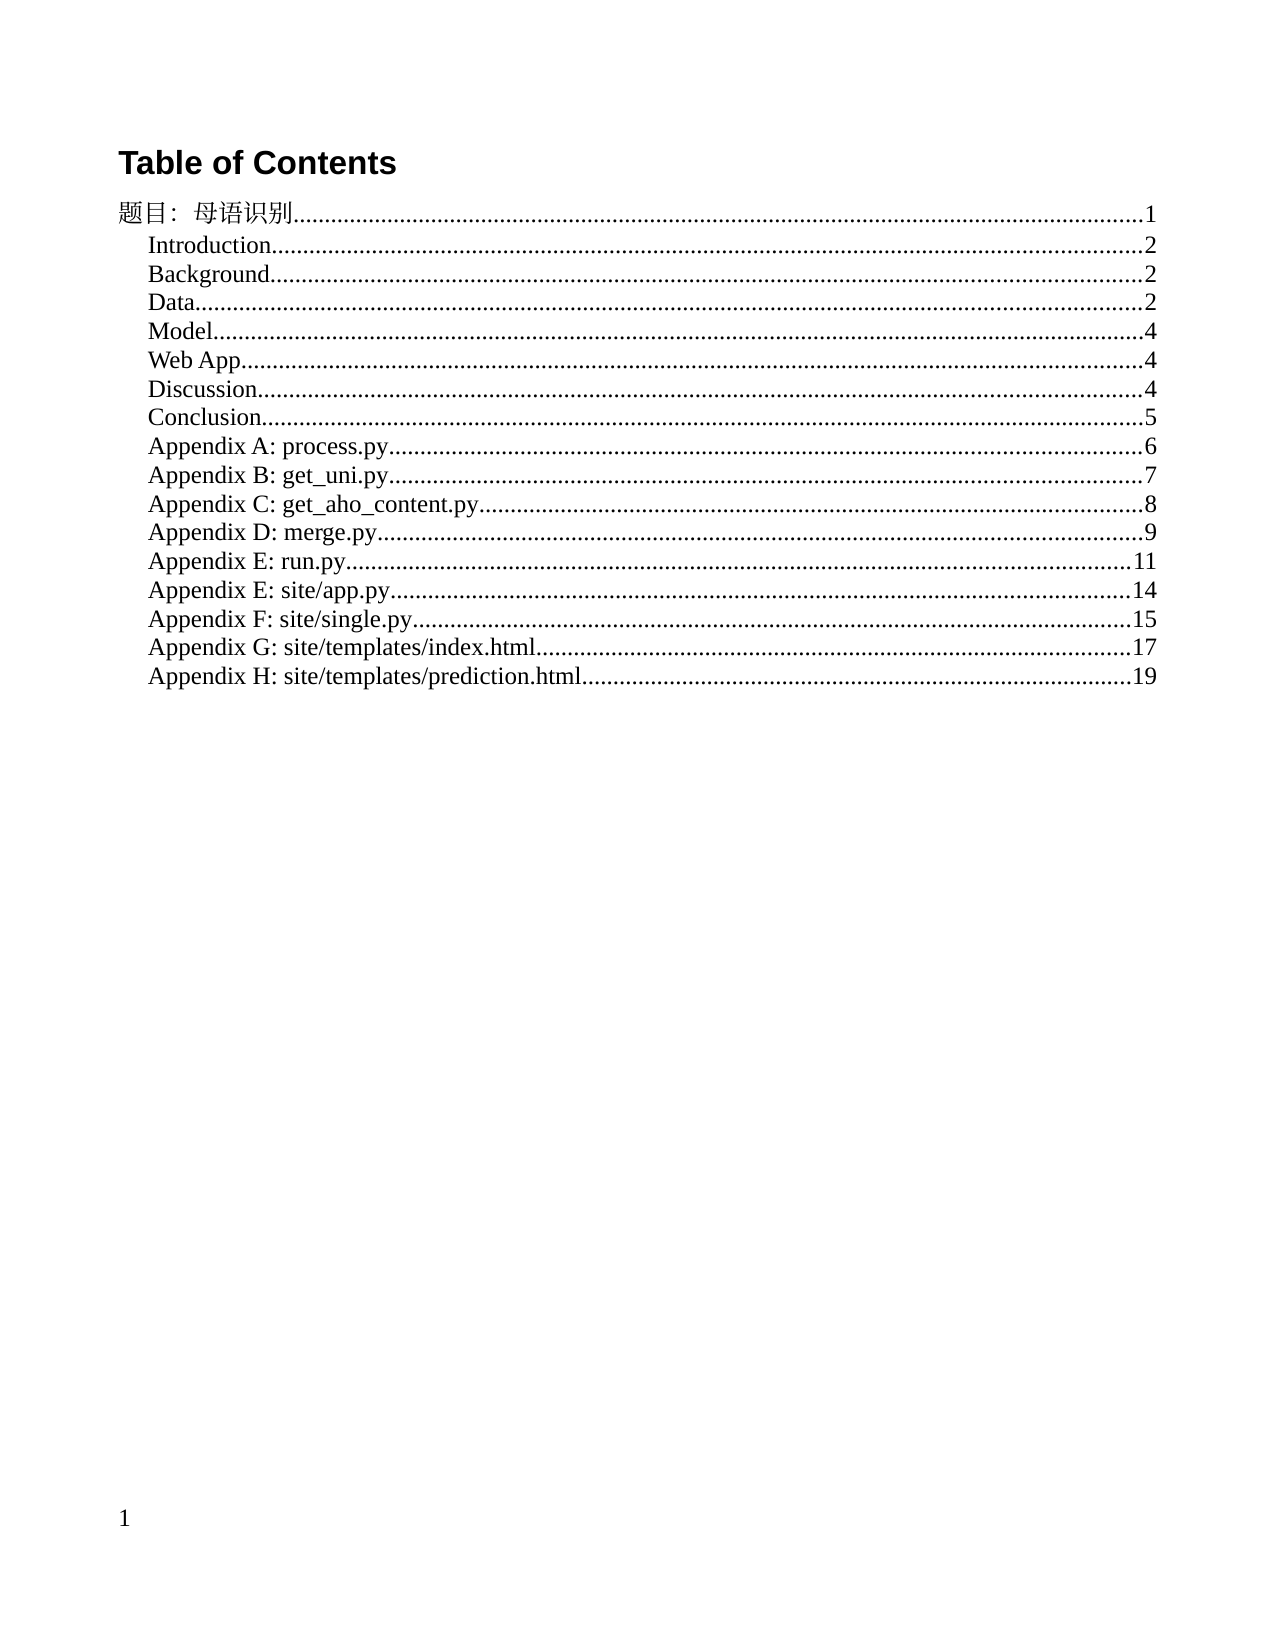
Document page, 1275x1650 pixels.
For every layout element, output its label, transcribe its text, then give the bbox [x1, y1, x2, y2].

text Appendix C: get_aho_content.py 8 [148, 489, 1157, 517]
subtitle Table of Contents [118, 143, 1157, 182]
text Web App 4 [148, 345, 1157, 374]
text Conclusion 5 [148, 402, 1157, 431]
text Appendix H: site/templates/prediction.html 19 [148, 661, 1157, 690]
text Appendix F: site/single.py 15 [148, 604, 1157, 632]
text Appendix B: get_uni.py 7 [148, 460, 1157, 489]
text Data 2 [148, 287, 1157, 316]
text Appendix E: run.py 11 [148, 546, 1157, 575]
text Appendix E: site/app.py 14 [148, 575, 1157, 604]
text Discussion 4 [148, 374, 1157, 402]
text 题目：母语识别 1 [118, 194, 1157, 230]
text Appendix D: merge.py 9 [148, 517, 1157, 546]
text Model 4 [148, 316, 1157, 345]
text Background 2 [148, 259, 1157, 287]
text Introduction 2 [148, 230, 1157, 259]
text Appendix A: process.py 6 [148, 431, 1157, 460]
text Appendix G: site/templates/index.html 17 [148, 632, 1157, 661]
